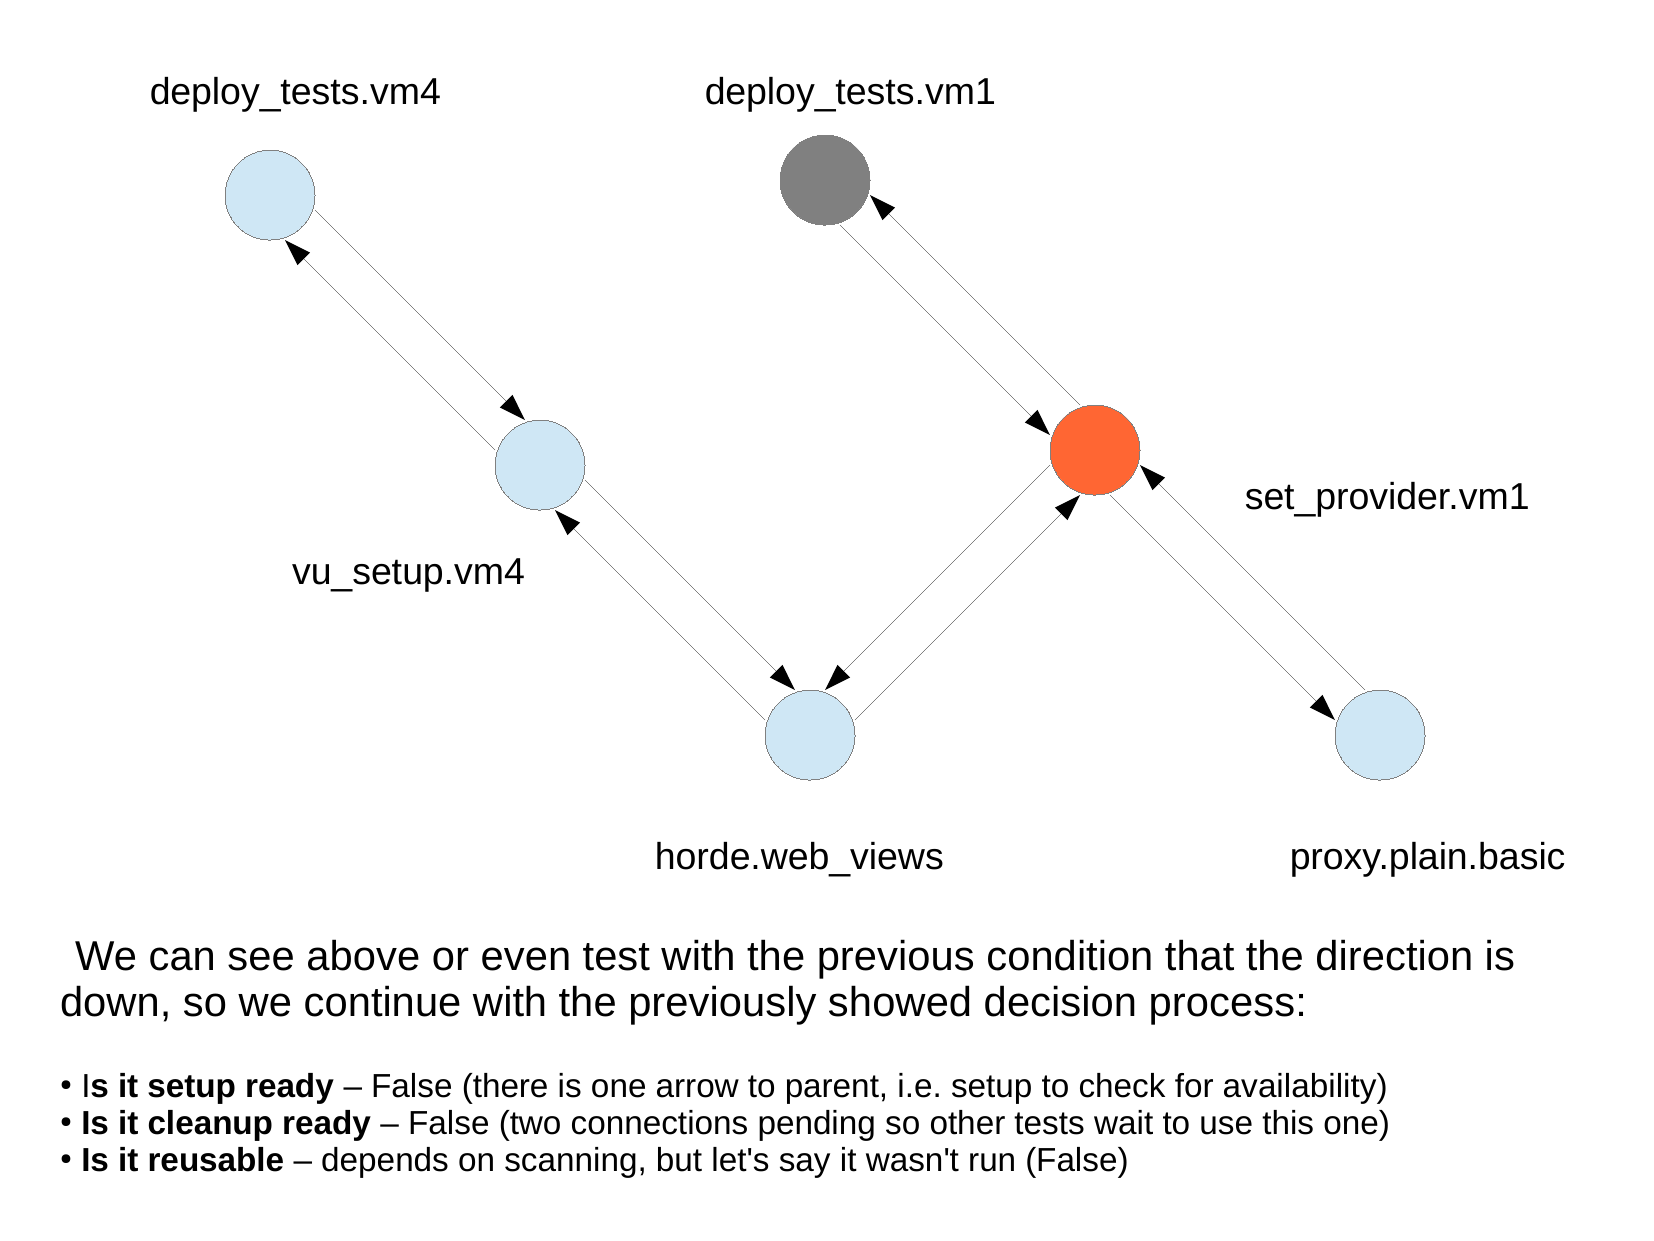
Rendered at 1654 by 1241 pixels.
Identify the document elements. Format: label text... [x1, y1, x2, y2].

text_box We can see above or even test with the previous condition that the direction is down, so we continue with the previously showed decision process: Is it setup ready – False (there is one arrow to parent, i.e. setup to check for availability) Is it cleanup ready – False (two connections pending so other tests wait to use this one) Is it reusable – depends on scanning, but let's say it wasn't run (False) [60, 932, 1591, 1179]
text_box [495, 420, 586, 511]
text_box [765, 690, 856, 781]
text_box [1335, 690, 1426, 781]
text_box deploy_tests.vm1 [690, 63, 1011, 121]
text_box set_provider.vm1 [1230, 468, 1545, 526]
text_box [780, 135, 871, 226]
text_box deploy_tests.vm4 [135, 63, 456, 121]
text_box [1050, 405, 1141, 496]
text_box horde.web_views [640, 828, 958, 886]
text_box proxy.plain.basic [1275, 828, 1580, 886]
text_box vu_setup.vm4 [277, 543, 541, 601]
text_box [225, 150, 316, 241]
